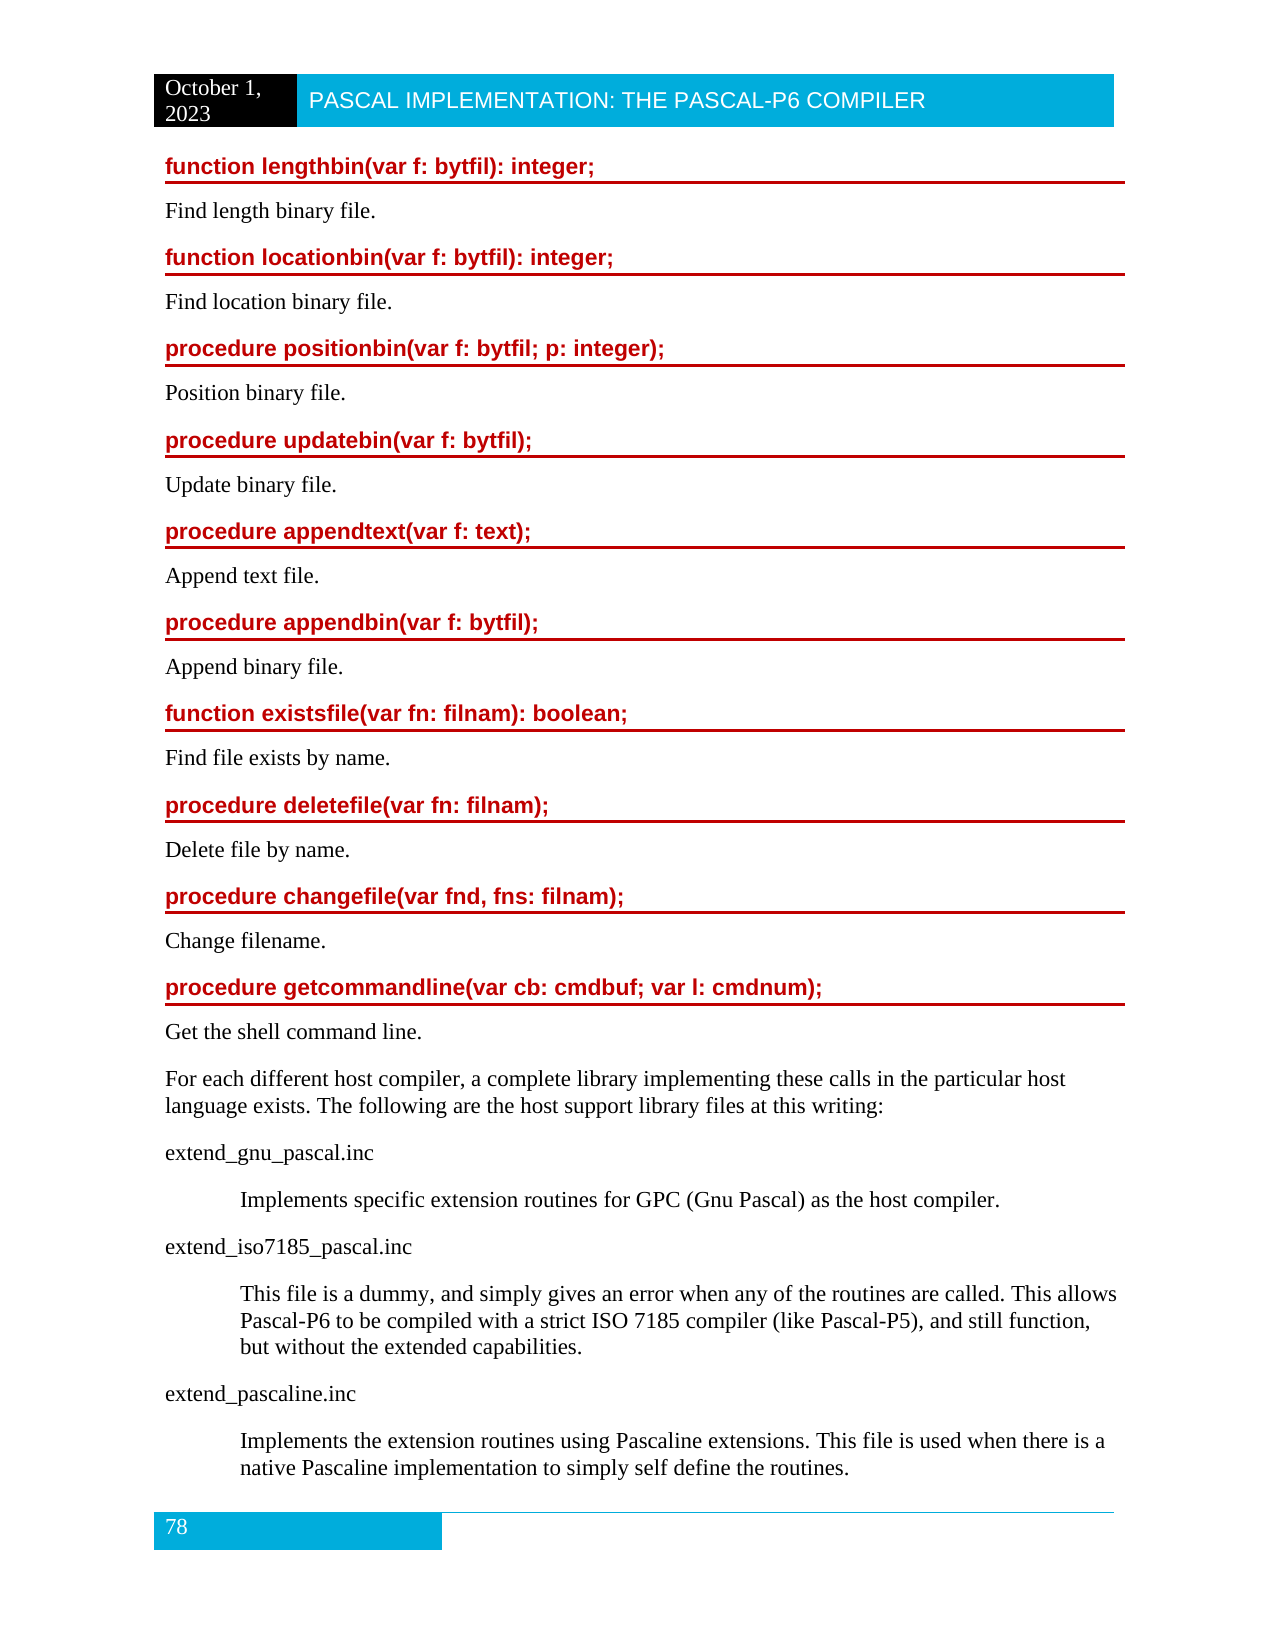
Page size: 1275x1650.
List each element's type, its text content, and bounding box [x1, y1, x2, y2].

subtitle procedure changefile(var fnd, fns: filnam); [165, 883, 1125, 911]
text extend_gnu_pascal.inc [165, 1139, 1125, 1165]
subtitle function lengthbin(var f: bytfil): integer; [165, 153, 1125, 181]
text extend_pascaline.inc [165, 1380, 1125, 1407]
subtitle procedure appendtext(var f: text); [165, 518, 1125, 546]
subtitle procedure getcommandline(var cb: cmdbuf; var l: cmdnum); [165, 974, 1125, 1003]
subtitle procedure appendbin(var f: bytfil); [165, 609, 1125, 638]
text Find file exists by name. [165, 744, 1125, 771]
text Position binary file. [165, 379, 1125, 406]
text For each different host compiler, a complete library implementing these calls in the particular host language exists. The following are the host support library files at this writing: [165, 1065, 1125, 1118]
subtitle function locationbin(var f: bytfil): integer; [165, 244, 1125, 273]
text extend_iso7185_pascal.inc [165, 1233, 1125, 1260]
text This file is a dummy, and simply gives an error when any of the routines are called. This allows Pascal-P6 to be compiled with a strict ISO 7185 compiler (like Pascal-P5), and still function, but without the extended capabilities. [240, 1281, 1125, 1359]
subtitle procedure deletefile(var fn: filnam); [165, 792, 1125, 820]
subtitle procedure updatebin(var f: bytfil); [165, 427, 1125, 455]
subtitle procedure positionbin(var f: bytfil; p: integer); [165, 335, 1125, 364]
text Append binary file. [165, 653, 1125, 679]
text Append text file. [165, 562, 1125, 588]
text Change filename. [165, 927, 1125, 953]
text Find location binary file. [165, 288, 1125, 314]
subtitle function existsfile(var fn: filnam): boolean; [165, 700, 1125, 729]
text Implements specific extension routines for GPC (Gnu Pascal) as the host compiler. [240, 1186, 1125, 1212]
text Find length binary file. [165, 197, 1125, 223]
text Update binary file. [165, 471, 1125, 497]
text Get the shell command line. [165, 1018, 1125, 1044]
text Delete file by name. [165, 836, 1125, 862]
text Implements the extension routines using Pascaline extensions. This file is used when there is a native Pascaline implementation to simply self define the routines. [240, 1428, 1125, 1480]
